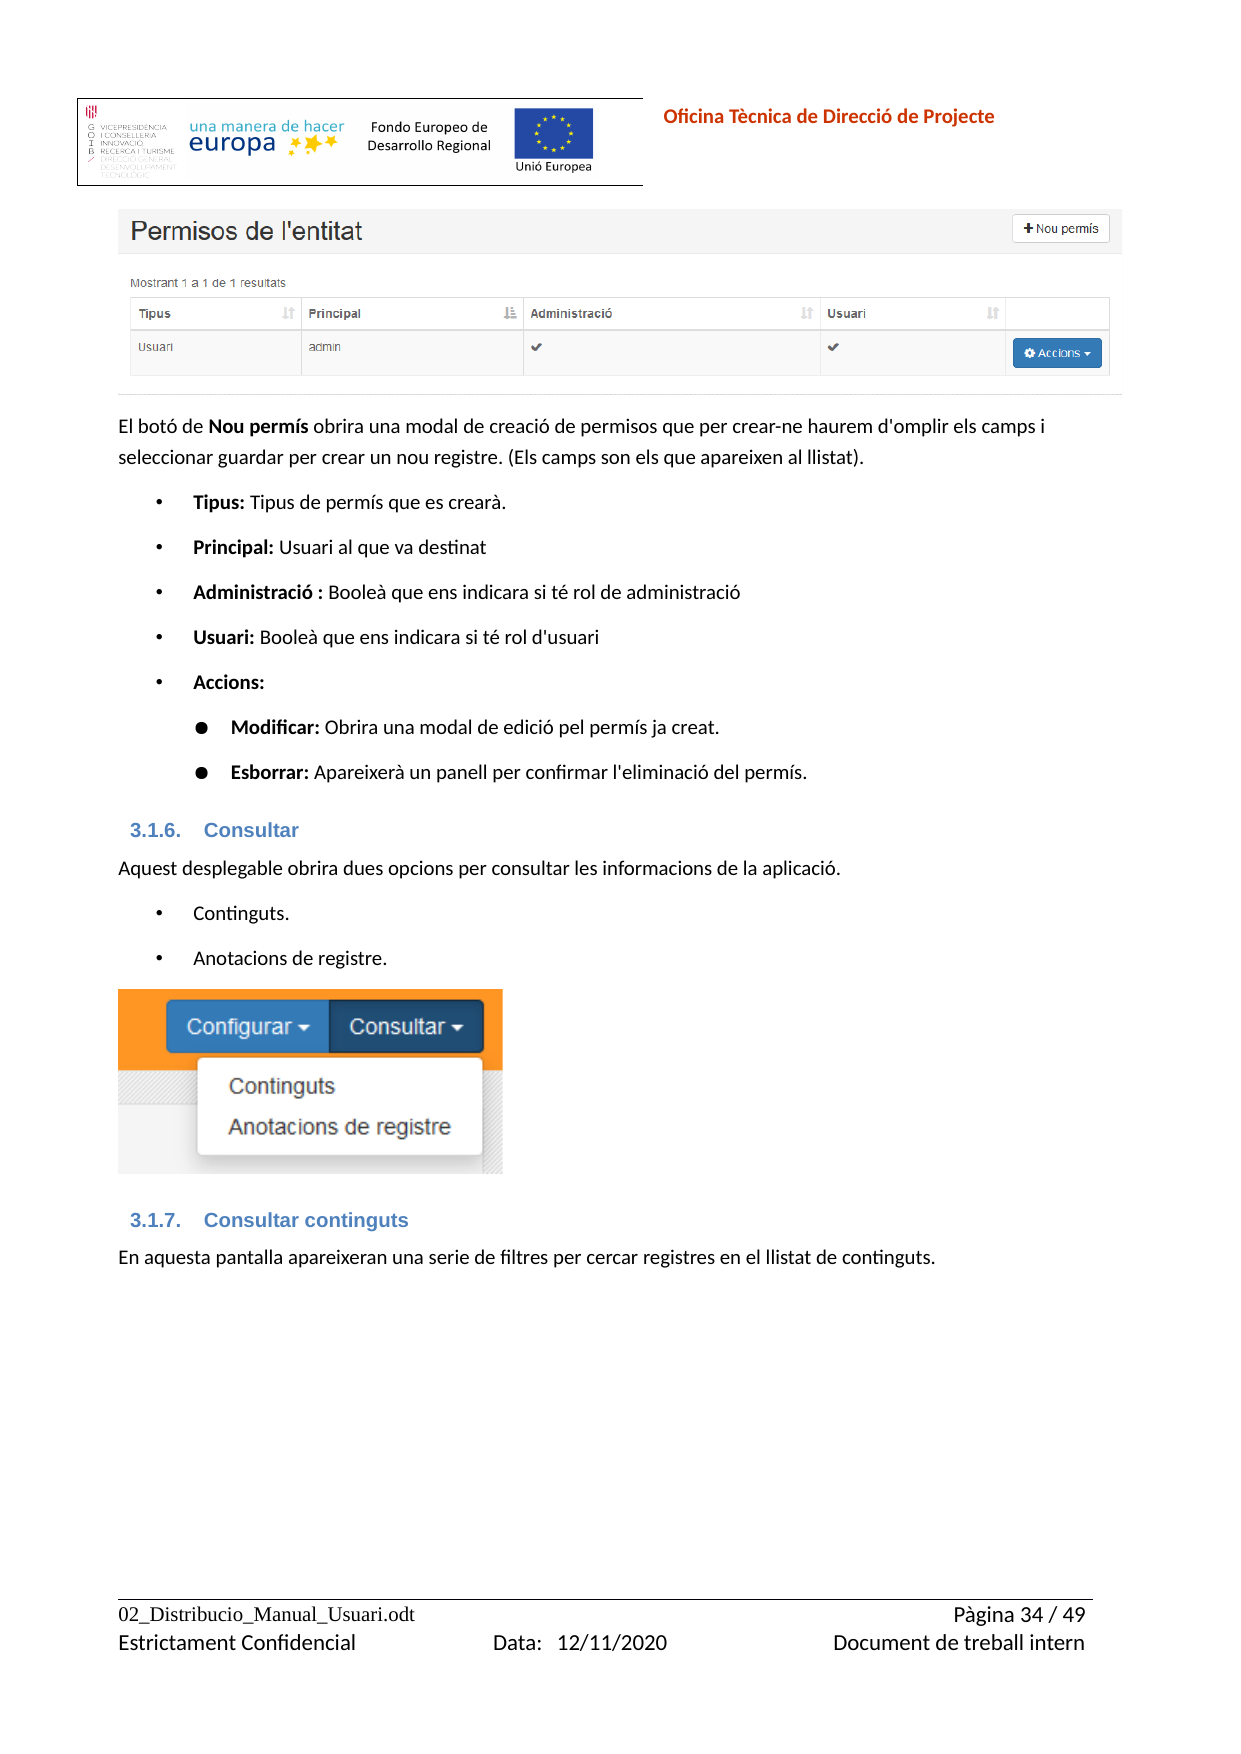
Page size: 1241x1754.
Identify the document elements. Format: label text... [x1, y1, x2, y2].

picture [118, 989, 503, 1174]
list Administració : Booleà que ens indicara si té rol de administració [156, 579, 1122, 604]
picture [82, 103, 181, 180]
subtitle Consultar continguts [130, 1208, 1122, 1232]
list Esborrar: Apareixerà un panell per confirmar l'eliminació del permís. [193, 759, 1122, 784]
list Tipus: Tipus de permís que es crearà. [156, 489, 1122, 514]
list Anotacions de registre. [156, 945, 1122, 970]
list Continguts. [156, 900, 1122, 925]
list Accions: [156, 669, 1122, 694]
subtitle Consultar [130, 819, 1122, 842]
text El botó de Nou permís obrira una modal de creació de permisos que per crear-ne haurem d'omplir els camps i seleccionar guardar per crear un nou registre. (Els camps son els que apareixen al llistat). [118, 414, 1122, 469]
picture [187, 103, 599, 180]
list Usuari: Booleà que ens indicara si té rol d'usuari [156, 624, 1122, 649]
text En aquesta pantalla apareixeran una serie de filtres per cercar registres en el llistat de continguts. [118, 1244, 1122, 1269]
list Principal: Usuari al que va destinat [156, 534, 1122, 559]
picture [118, 209, 1123, 395]
text Aquest desplegable obrira dues opcions per consultar les informacions de la aplicació. [118, 855, 1122, 880]
list Modificar: Obrira una modal de edició pel permís ja creat. [193, 714, 1122, 739]
